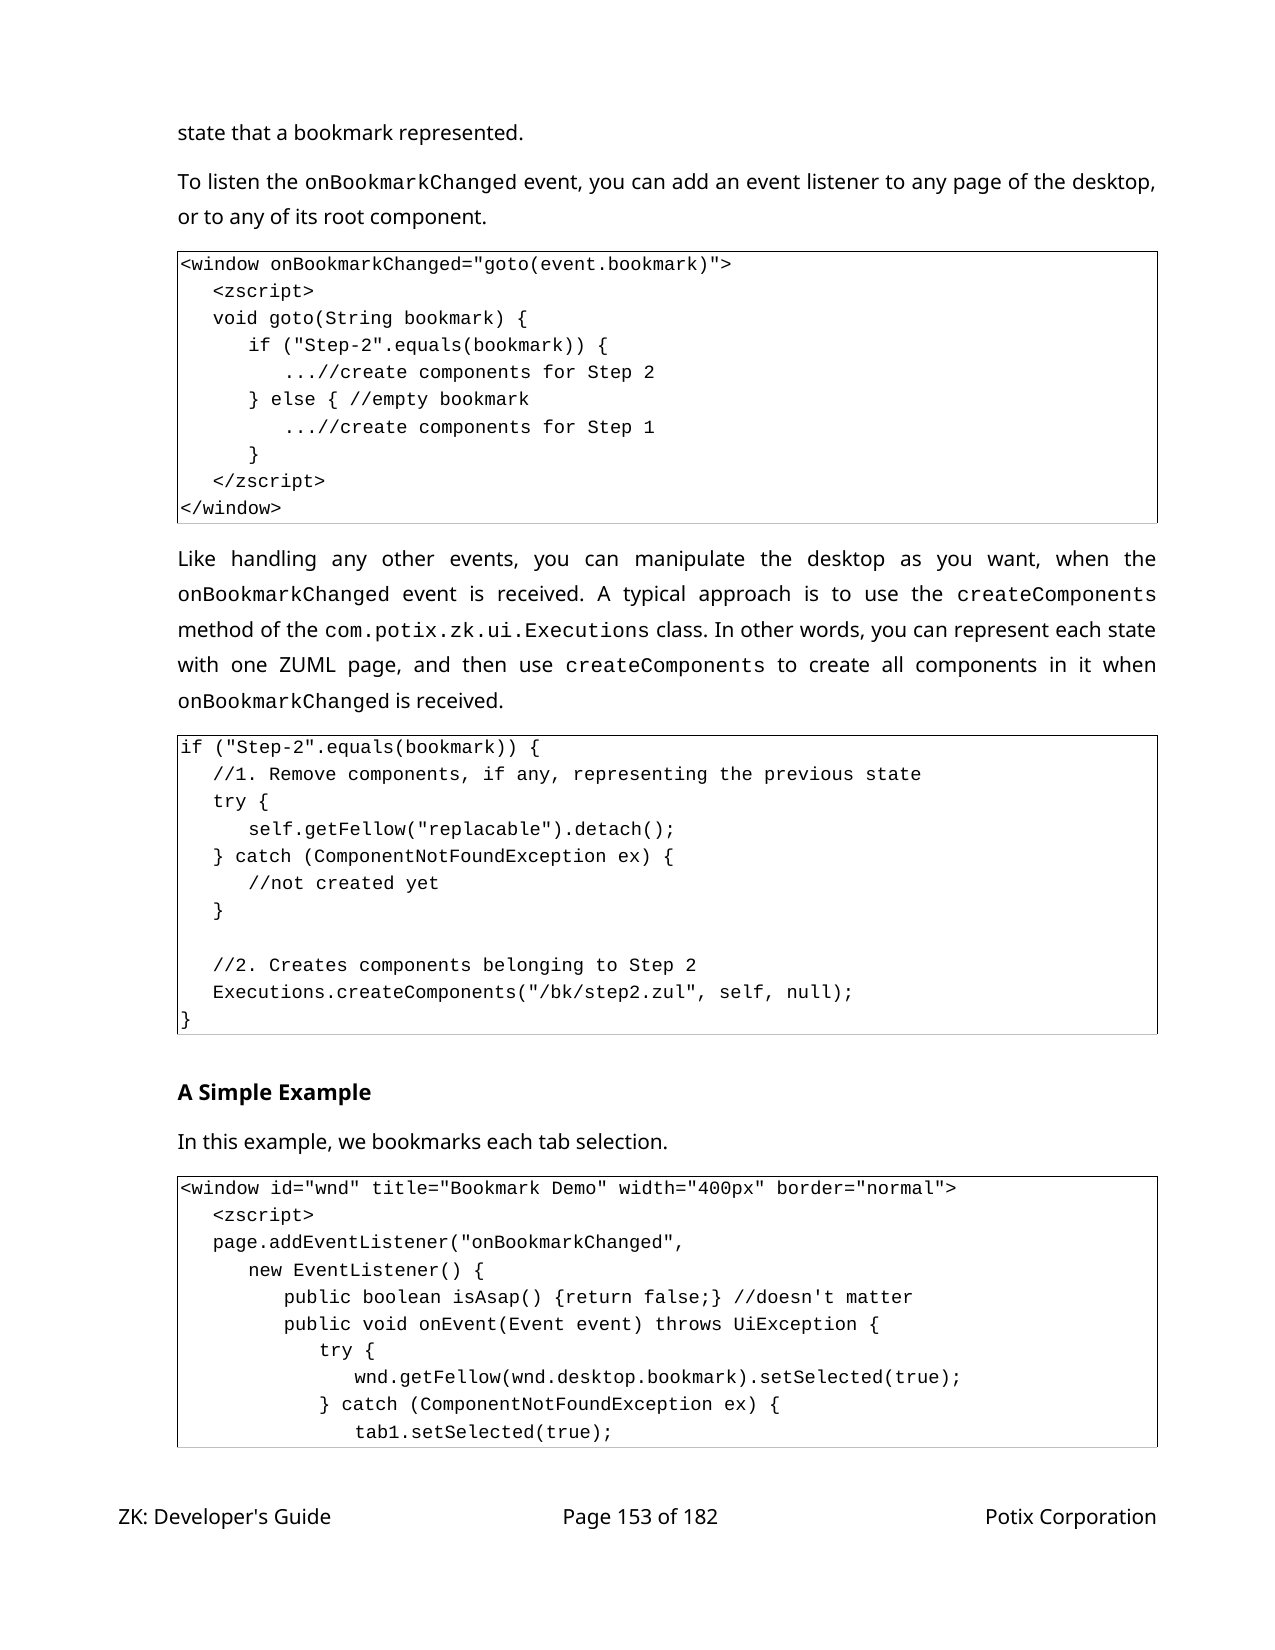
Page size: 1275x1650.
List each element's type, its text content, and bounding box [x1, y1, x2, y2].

text if ("Step-2".equals(bookmark)) { [178, 736, 1157, 759]
text ...//create components for Step 1 [178, 414, 1157, 439]
text //2. Creates components belonging to Step 2 [178, 952, 1157, 977]
text ...//create components for Step 2 [178, 360, 1157, 384]
text if ("Step-2".equals(bookmark)) { [178, 333, 1157, 357]
text <window id="wnd" title="Bookmark Demo" width="400px" border="normal"> [178, 1177, 1157, 1200]
text In this example, we bookmarks each tab selection. [177, 1127, 1157, 1155]
text } catch (ComponentNotFoundException ex) { [178, 844, 1157, 868]
text //1. Remove components, if any, representing the previous state [178, 762, 1157, 786]
text </window> [178, 496, 1157, 523]
text <window onBookmarkChanged="goto(event.bookmark)"> [178, 252, 1157, 276]
text public boolean isAsap() {return false;} //doesn't matter public void onEvent(Event event) throws UiException { try { [178, 1285, 1157, 1362]
text new EventListener() { [178, 1258, 1157, 1282]
text </zscript> [178, 469, 1157, 493]
text } [178, 442, 1157, 466]
text Like handling any other events, you can manipulate the desktop as you want, when the onBookmarkChanged event is received. A typical approach is to use the createComponents method of the com.potix.zk.ui.Executions class. In other words, you can represent each state with one ZUML page, and then use createComponents to create all components in it when onBookmarkChanged is received. [177, 544, 1157, 714]
text <zscript> [178, 1203, 1157, 1227]
text <zscript> [178, 278, 1157, 303]
text } else { //empty bookmark [178, 387, 1157, 412]
text wnd.getFellow(wnd.desktop.bookmark).setSelected(true); [178, 1365, 1157, 1389]
text state that a bookmark represented. [177, 118, 1157, 146]
text //not created yet [178, 871, 1157, 895]
text self.getFellow("replacable").detach(); [178, 816, 1157, 841]
text Executions.createComponents("/bk/step2.zul", self, null); [178, 979, 1157, 1004]
text To listen the onBookmarkChanged event, you can add an event listener to any page of the desktop, or to any of its root component. [177, 167, 1157, 231]
text tab1.setSelected(true); [178, 1419, 1157, 1447]
text page.addEventListener("onBookmarkChanged", [178, 1230, 1157, 1255]
text void goto(String bookmark) { [178, 306, 1157, 330]
text try { [178, 789, 1157, 813]
subtitle A Simple Example [177, 1077, 1157, 1107]
text } [178, 898, 1157, 922]
text } catch (ComponentNotFoundException ex) { [178, 1392, 1157, 1417]
text } [178, 1007, 1157, 1034]
